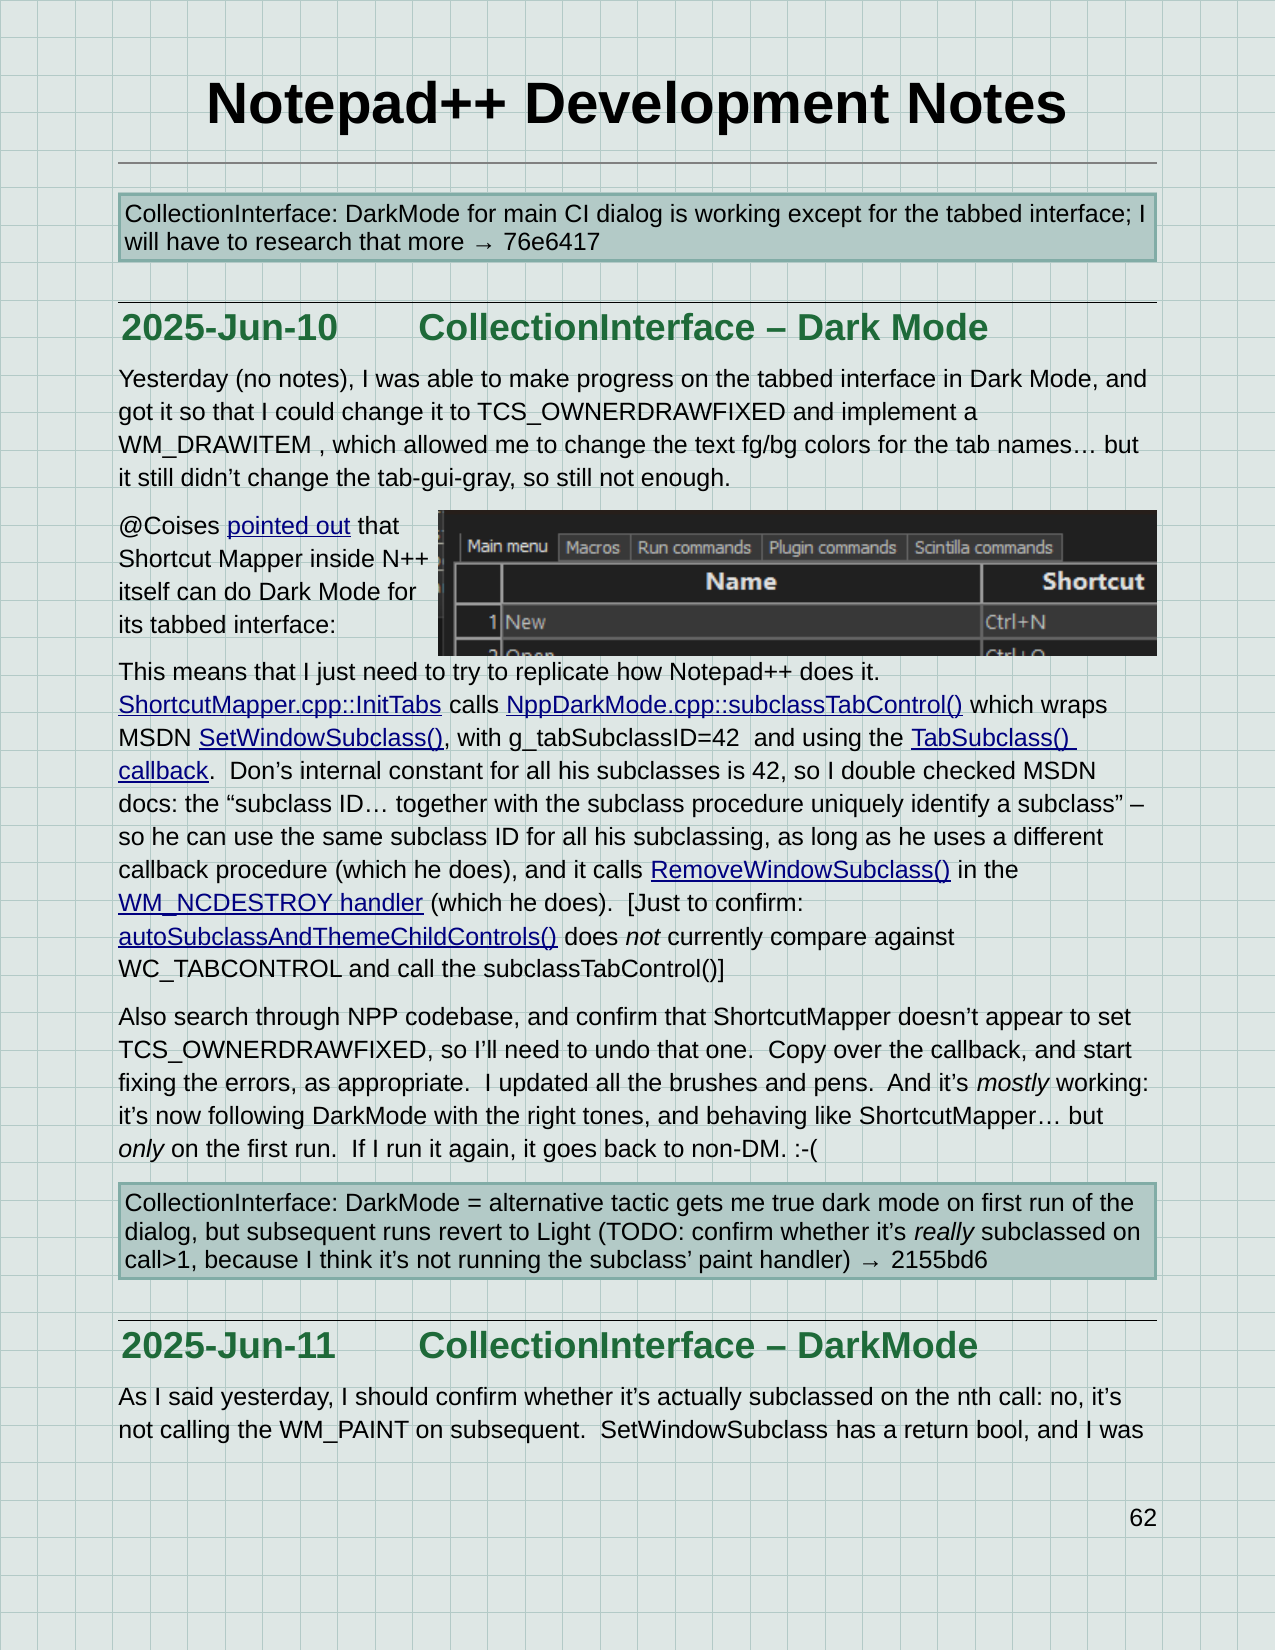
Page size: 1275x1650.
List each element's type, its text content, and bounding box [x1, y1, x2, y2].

picture [438, 510, 1157, 656]
text CollectionInterface: DarkMode for main CI dialog is working except for the tabbed interface; I will have to research that more → 76e6417 [121, 196, 1154, 259]
text Yesterday (no notes), I was able to make progress on the tabbed interface in Dark Mode, and got it so that I could change it to TCS_OWNERDRAWFIXED and implement a WM_DRAWITEM , which allowed me to change the text fg/bg colors for the tab names… but it still didn’t change the tab-gui-gray, so still not enough. [118, 364, 1157, 492]
subtitle 2025-Jun-10 CollectionInterface – Dark Mode [118, 303, 1157, 351]
subtitle 2025-Jun-11 CollectionInterface – DarkMode [118, 1321, 1157, 1369]
text This means that I just need to try to replicate how Notepad++ does it. ShortcutMapper.cpp::InitTabs calls NppDarkMode.cpp::subclassTabControl() which wraps MSDN SetWindowSubclass(), with g_tabSubclassID=42 and using the TabSubclass() callback. Don’s internal constant for all his subclasses is 42, so I double checked MSDN docs: the “subclass ID… together with the subclass procedure uniquely identify a subclass” – so he can use the same subclass ID for all his subclassing, as long as he uses a different callback procedure (which he does), and it calls RemoveWindowSubclass() in the WM_NCDESTROY handler (which he does). [Just to confirm: autoSubclassAndThemeChildControls() does not currently compare against WC_TABCONTROL and call the subclassTabControl()] [118, 657, 1157, 983]
text CollectionInterface: DarkMode = alternative tactic gets me true dark mode on first run of the dialog, but subsequent runs revert to Light (TODO: confirm whether it’s really subclassed on call>1, because I think it’s not running the subclass’ paint handler) → 2155bd6 [121, 1185, 1154, 1277]
text Also search through NPP codebase, and confirm that ShortcutMapper doesn’t appear to set TCS_OWNERDRAWFIXED, so I’ll need to undo that one. Copy over the callback, and start fixing the errors, as appropriate. I updated all the brushes and pens. And it’s mostly working: it’s now following DarkMode with the right tones, and behaving like ShortcutMapper… but only on the first run. If I run it again, it goes back to non-DM. :-( [118, 1002, 1157, 1163]
text As I said yesterday, I should confirm whether it’s actually subclassed on the nth call: no, it’s not calling the WM_PAINT on subsequent. SetWindowSubclass has a return bool, and I was [118, 1382, 1157, 1444]
text @Coises pointed out that Shortcut Mapper inside N++ itself can do Dark Mode for its tabbed interface: [118, 511, 438, 638]
